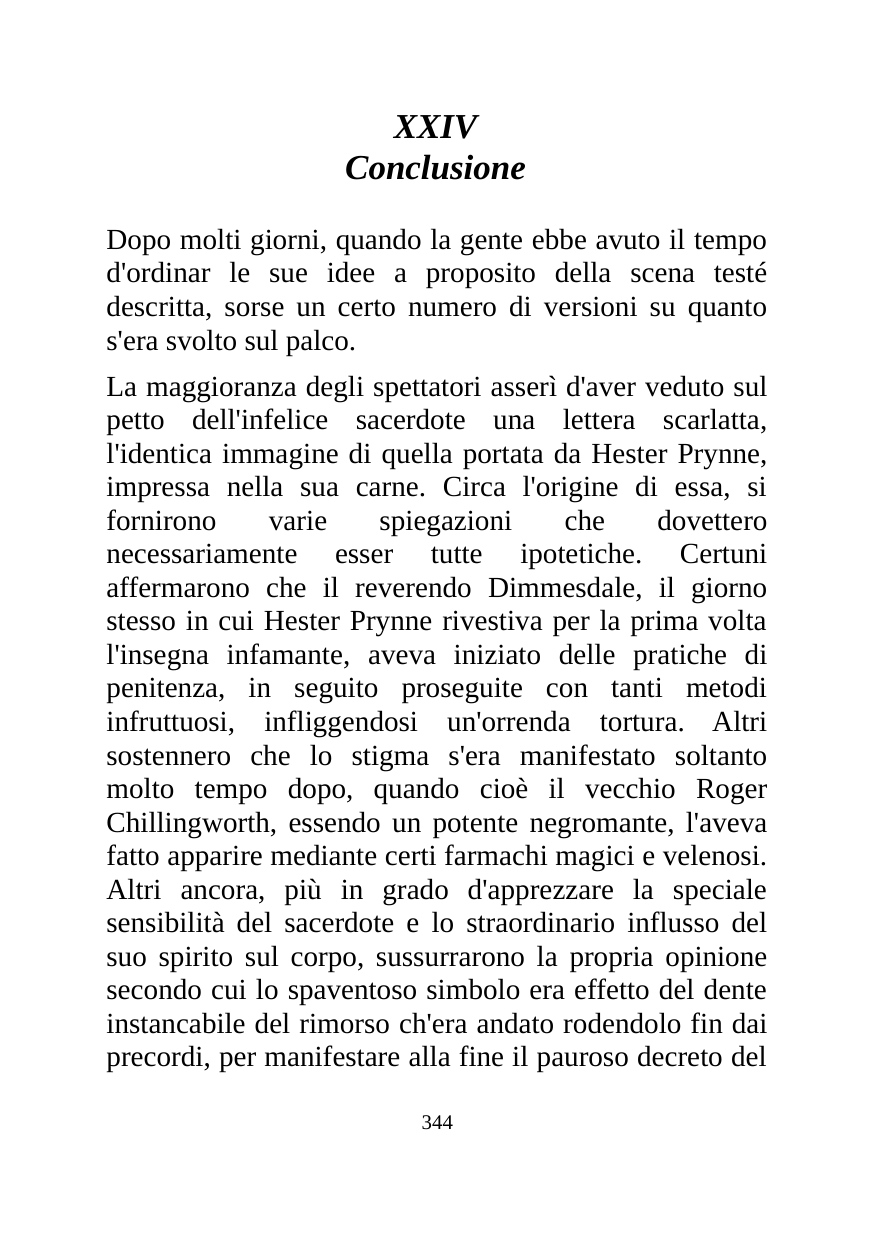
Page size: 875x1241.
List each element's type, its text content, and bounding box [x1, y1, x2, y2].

subtitle XXIV Conclusione [106, 106, 768, 187]
text La maggioranza degli spettatori asserì d'aver veduto sul petto dell'infelice sacerdote una lettera scarlatta, l'identica immagine di quella portata da Hester Prynne, impressa nella sua carne. Circa l'origine di essa, si fornirono varie spiegazioni che dovettero necessariamente esser tutte ipotetiche. Certuni affermarono che il reverendo Dimmesdale, il giorno stesso in cui Hester Prynne rivestiva per la prima volta l'insegna infamante, aveva iniziato delle pratiche di penitenza, in seguito proseguite con tanti metodi infruttuosi, infliggendosi un'orrenda tortura. Altri sostennero che lo stigma s'era manifestato soltanto molto tempo dopo, quando cioè il vecchio Roger Chillingworth, essendo un potente negromante, l'aveva fatto apparire mediante certi farmachi magici e velenosi. Altri ancora, più in grado d'apprezzare la speciale sensibilità del sacerdote e lo straordinario influsso del suo spirito sul corpo, sussurrarono la propria opinione secondo cui lo spaventoso simbolo era effetto del dente instancabile del rimorso ch'era andato rodendolo fin dai precordi, per manifestare alla fine il pauroso decreto del [106, 369, 768, 1073]
text Dopo molti giorni, quando la gente ebbe avuto il tempo d'ordinar le sue idee a proposito della scena testé descritta, sorse un certo numero di versioni su quanto s'era svolto sul palco. [106, 222, 768, 356]
